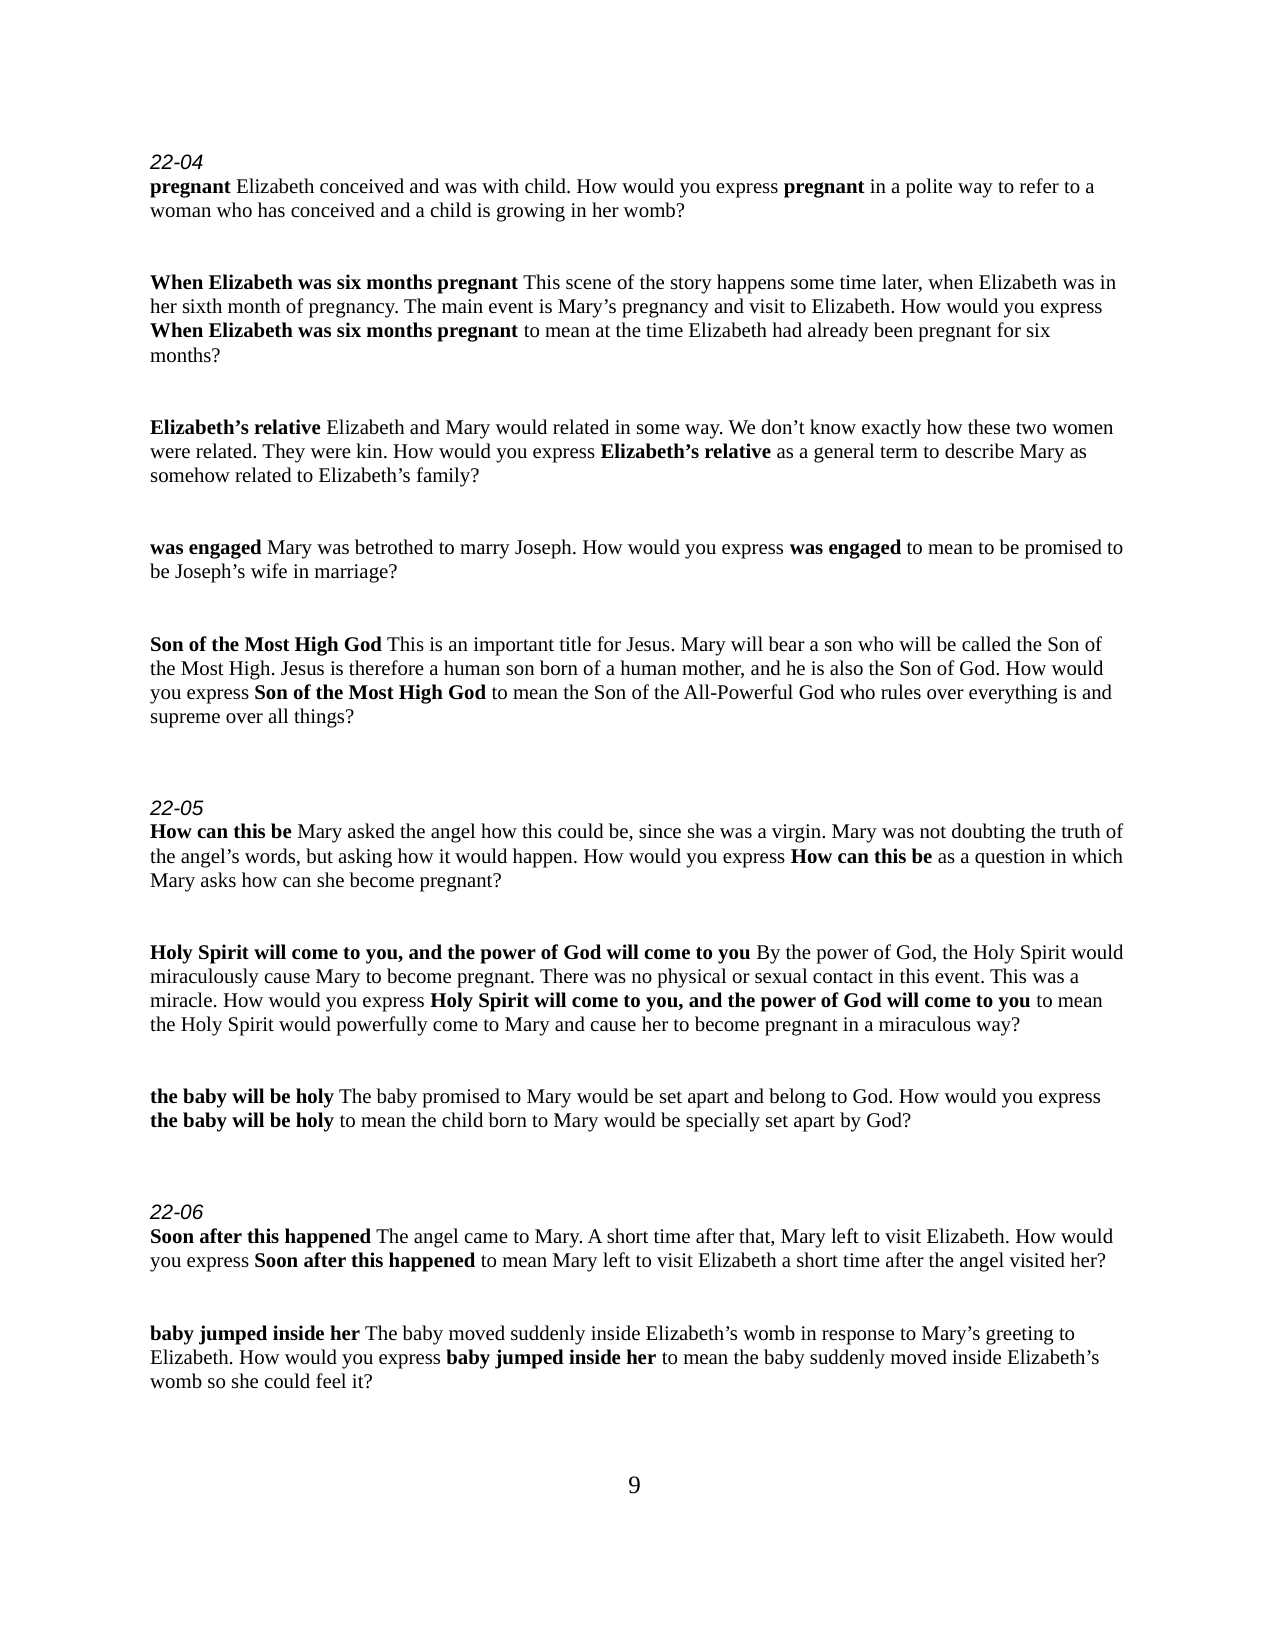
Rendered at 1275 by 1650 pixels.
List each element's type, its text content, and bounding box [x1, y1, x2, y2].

text When Elizabeth was six months pregnant This scene of the story happens some time later, when Elizabeth was in her sixth month of pregnancy. The main event is Mary’s pregnancy and visit to Elizabeth. How would you express When Elizabeth was six months pregnant to mean at the time Elizabeth had already been pregnant for six months? [150, 270, 1125, 367]
text pregnant Elizabeth conceived and was with child. How would you express pregnant in a polite way to refer to a woman who has conceived and a child is growing in her womb? [150, 174, 1125, 222]
text baby jumped inside her The baby moved suddenly inside Elizabeth’s womb in response to Mary’s greeting to Elizabeth. How would you express baby jumped inside her to mean the baby suddenly moved inside Elizabeth’s womb so she could feel it? [150, 1321, 1125, 1393]
subtitle 22-06 [150, 1200, 1125, 1224]
subtitle 22-05 [150, 796, 1125, 819]
text Son of the Most High God This is an important title for Jesus. Mary will bear a son who will be called the Son of the Most High. Jesus is therefore a human son born of a human mother, and he is also the Son of God. How would you express Son of the Most High God to mean the Son of the All-Powerful God who rules over everything is and supreme over all things? [150, 632, 1125, 728]
text the baby will be holy The baby promised to Mary would be set apart and belong to God. How would you express the baby will be holy to mean the child born to Mary would be specially set apart by God? [150, 1084, 1125, 1132]
text was engaged Mary was betrothed to marry Joseph. How would you express was engaged to mean to be promised to be Joseph’s wife in marriage? [150, 535, 1125, 583]
text Soon after this happened The angel came to Mary. A short time after that, Mary left to visit Elizabeth. How would you express Soon after this happened to mean Mary left to visit Elizabeth a short time after the angel visited her? [150, 1224, 1125, 1272]
text Holy Spirit will come to you, and the power of God will come to you By the power of God, the Holy Spirit would miraculously cause Mary to become pregnant. There was no physical or sexual contact in this event. This was a miracle. How would you express Holy Spirit will come to you, and the power of God will come to you to mean the Holy Spirit would powerfully come to Mary and cause her to become pregnant in a miraculous way? [150, 940, 1125, 1036]
subtitle 22-04 [150, 150, 1125, 174]
text Elizabeth’s relative Elizabeth and Mary would related in some way. We don’t know exactly how these two women were related. They were kin. How would you express Elizabeth’s relative as a general term to describe Mary as somehow related to Elizabeth’s family? [150, 415, 1125, 487]
text How can this be Mary asked the angel how this could be, since she was a virgin. Mary was not doubting the truth of the angel’s words, but asking how it would happen. How would you express How can this be as a question in which Mary asks how can she become pregnant? [150, 819, 1125, 892]
